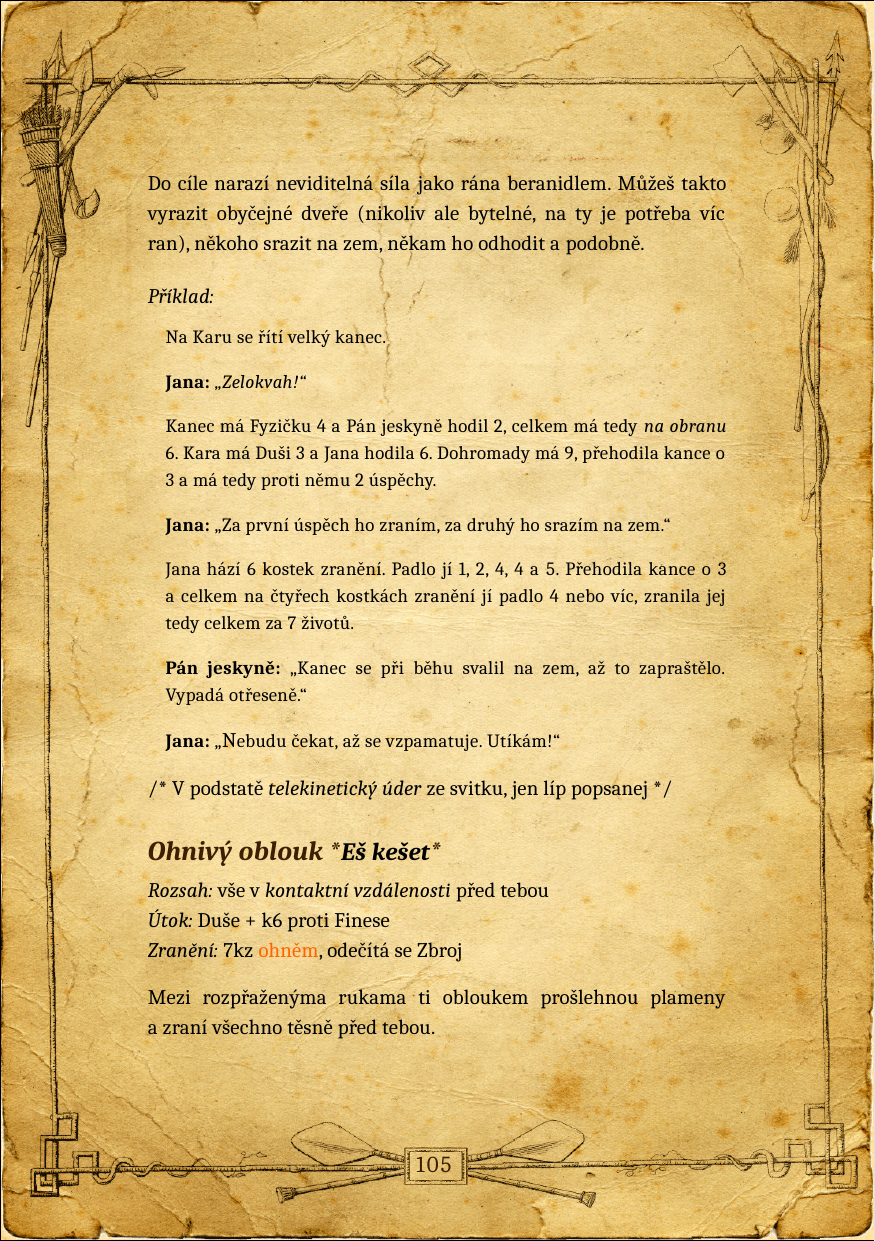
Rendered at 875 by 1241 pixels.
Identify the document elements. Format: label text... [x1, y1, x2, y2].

text Jana: „Za první úspěch ho zraním, za druhý ho srazím na zem.“ [165, 514, 726, 536]
text Jana: „Zelokvah!“ [165, 371, 726, 393]
text Do cíle narazí neviditelná síla jako rána beranidlem. Můžeš takto vyrazit obyčejné dveře (nikoliv ale bytelné, na ty je potřeba víc ran), někoho srazit na zem, někam ho odhodit a⁠ podobně. [148, 172, 726, 256]
text Rozsah: vše v⁠ kontaktní vzdálenosti před tebou Útok: Duše + k6 proti Finese Zranění: 7kz ohněm, odečítá se Zbroj [148, 878, 726, 962]
picture [1, 1, 874, 1240]
text /* V⁠ podstatě telekinetický úder ze svitku, jen líp popsanej */ [148, 776, 726, 800]
text Příklad: [148, 285, 726, 309]
subtitle Ohnivý oblouk *Eš kešet* [148, 836, 726, 867]
text Jana: „Nebudu čekat, až se vzpamatuje. Utíkám!“ [165, 729, 726, 753]
text Pán jeskyně: „Kanec se při běhu svalil na zem, až to zapraštělo. Vypadá otřeseně.“ [165, 657, 726, 706]
text Na Karu se řítí velký kanec. [165, 327, 726, 348]
text Kanec má Fyzičku 4 a⁠ Pán jeskyně hodil 2, celkem má tedy na obranu 6. Kara má Duši 3 a⁠ Jana hodila 6. Dohromady má 9, přehodila kance o⁠ 3 a⁠ má tedy proti němu 2 úspěchy. [165, 416, 726, 491]
text Jana hází 6 kostek zranění. Padlo jí 1, 2, 4, 4 a⁠ 5. Přehodila kance o⁠ 3 a⁠ celkem na čtyřech kostkách zranění jí padlo 4 nebo víc, zranila jej tedy celkem za 7 životů. [165, 559, 726, 634]
text Mezi rozpřaženýma rukama ti obloukem prošlehnou plameny a⁠ zraní všechno těsně před tebou. [148, 986, 726, 1040]
